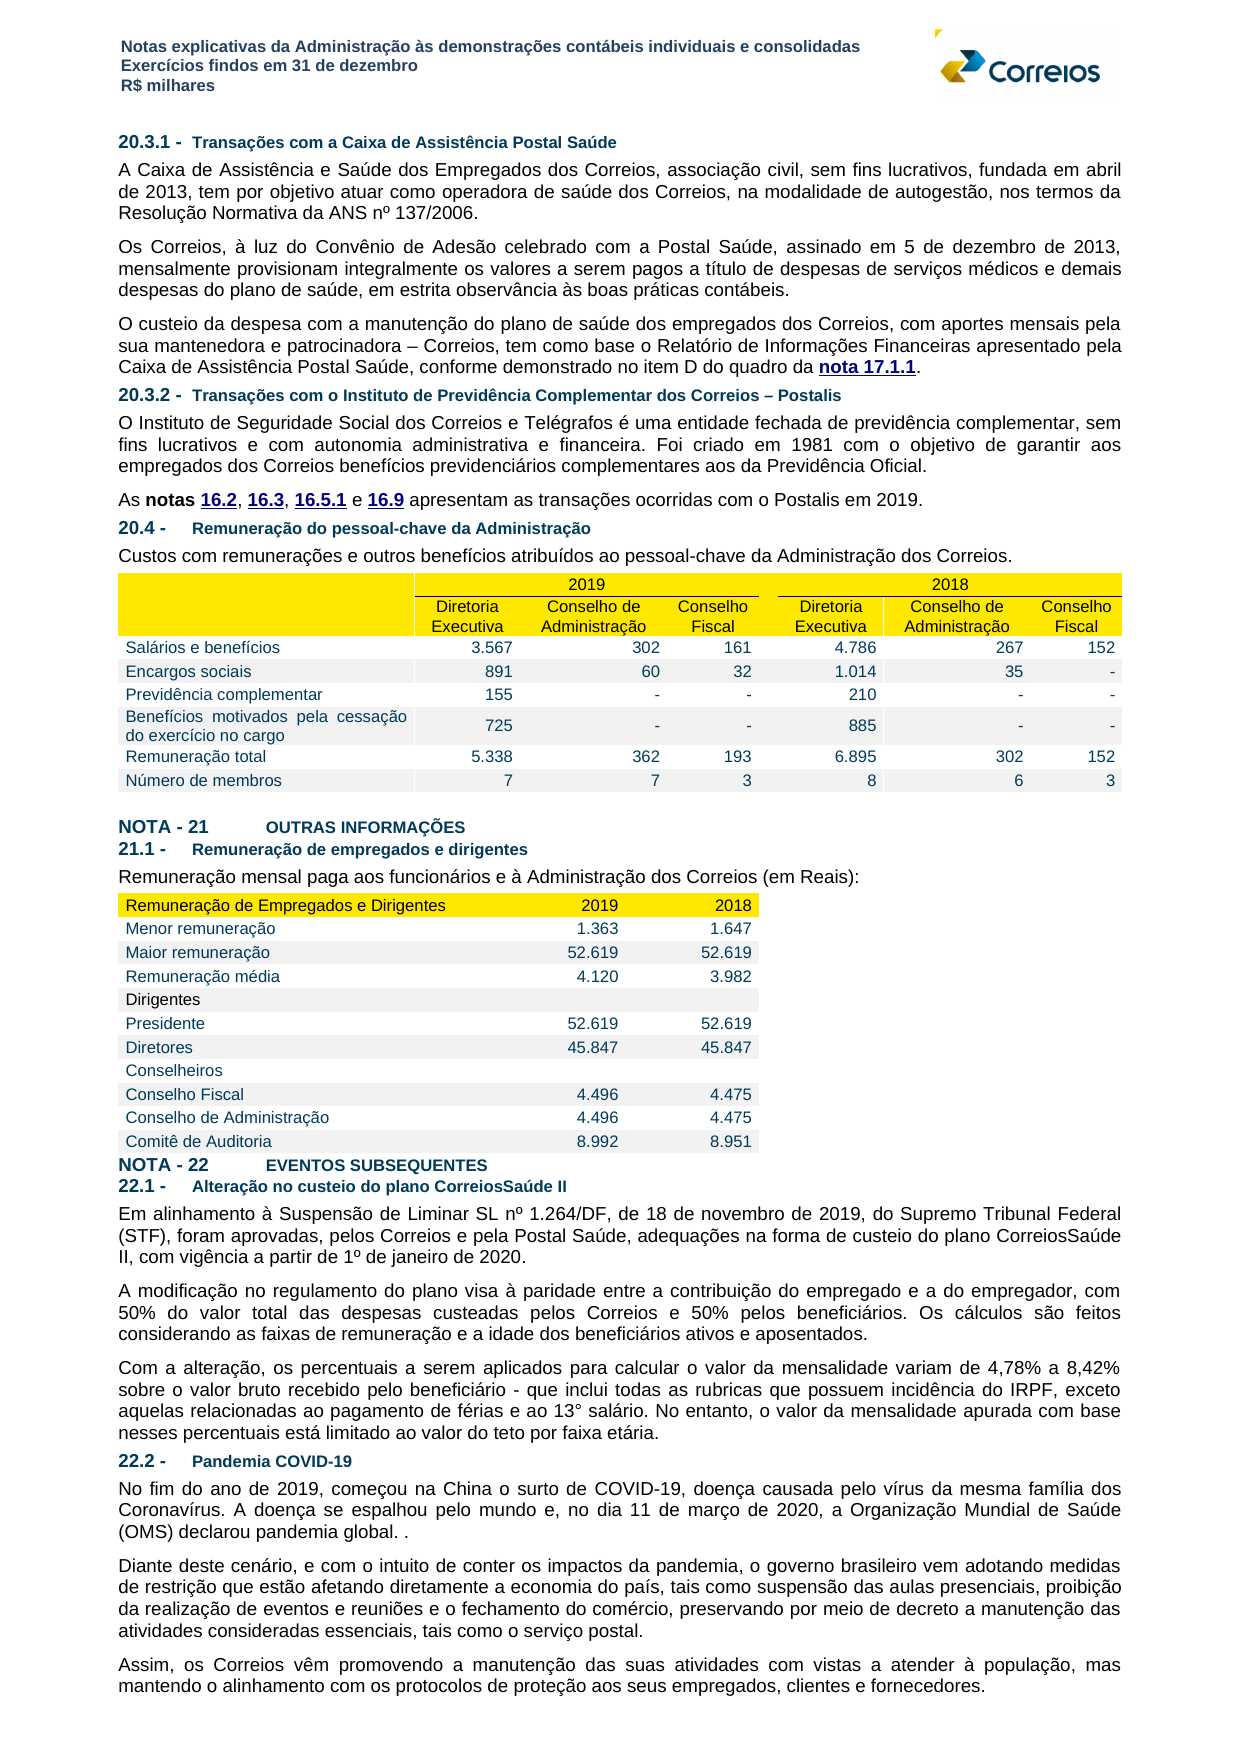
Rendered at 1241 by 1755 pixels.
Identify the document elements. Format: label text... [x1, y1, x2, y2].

table_header 2019 [497, 893, 626, 917]
table_cell Remuneração total [118, 745, 414, 768]
table_cell 52.619 [626, 1012, 759, 1035]
table_cell - [884, 707, 1031, 745]
table_cell 362 [520, 745, 667, 768]
table_cell Conselho de Administração [118, 1106, 497, 1130]
table_header 2018 [778, 573, 1122, 596]
table_cell 210 [778, 683, 883, 707]
table_cell [759, 683, 778, 707]
table_cell 155 [415, 683, 520, 707]
text A modificação no regulamento do plano visa à paridade entre a contribuição do empregado e a do empregador, com 50% do valor total das despesas custeadas pelos Correios e 50% pelos beneficiários. Os cálculos são feitos considerando as faixas de remuneração e a idade dos beneficiários ativos e aposentados. [118, 1280, 1122, 1345]
table_cell 6 [884, 769, 1031, 792]
table_cell Salários e benefícios [118, 636, 414, 659]
table_cell Conselho de Administração [884, 597, 1031, 636]
table_cell 4.496 [497, 1106, 626, 1130]
table_cell [759, 636, 778, 659]
table_cell 152 [1031, 745, 1122, 768]
text Com a alteração, os percentuais a serem aplicados para calcular o valor da mensalidade variam de 4,78% a 8,42% sobre o valor bruto recebido pelo beneficiário - que inclui todas as rubricas que possuem incidência do IRPF, exceto aquelas relacionadas ao pagamento de férias e ao 13° salário. No entanto, o valor da mensalidade apurada com base nesses percentuais está limitado ao valor do teto por faixa etária. [118, 1357, 1122, 1443]
table_cell - [667, 707, 759, 745]
table_cell Diretoria Executiva [415, 597, 520, 636]
table_cell 3.567 [415, 636, 520, 659]
table_cell - [884, 683, 1031, 707]
table_cell 52.619 [497, 941, 626, 964]
table_cell 4.120 [497, 964, 626, 988]
table_cell 8.951 [626, 1130, 759, 1153]
table_cell 5.338 [415, 745, 520, 768]
text O custeio da despesa com a manutenção do plano de saúde dos empregados dos Correios, com aportes mensais pela sua mantenedora e patrocinadora – Correios, tem como base o Relatório de Informações Financeiras apresentado pela Caixa de Assistência Postal Saúde, conforme demonstrado no item D do quadro da nota 17.1.1. [118, 313, 1122, 378]
table_cell [759, 659, 778, 683]
table_cell 267 [884, 636, 1031, 659]
table_cell Dirigentes [118, 988, 497, 1012]
text Em alinhamento à Suspensão de Liminar SL nº 1.264/DF, de 18 de novembro de 2019, do Supremo Tribunal Federal (STF), foram aprovadas, pelos Correios e pela Postal Saúde, adequações na forma de custeio do plano CorreiosSaúde II, com vigência a partir de 1º de janeiro de 2020. [118, 1203, 1122, 1267]
table_cell Presidente [118, 1012, 497, 1035]
table_cell 8 [778, 769, 883, 792]
table_cell Menor remuneração [118, 917, 497, 941]
text O Instituto de Seguridade Social dos Correios e Telégrafos é uma entidade fechada de previdência complementar, sem fins lucrativos e com autonomia administrativa e financeira. Foi criado em 1981 com o objetivo de garantir aos empregados dos Correios benefícios previdenciários complementares aos da Previdência Oficial. [118, 412, 1122, 477]
table_cell 7 [520, 769, 667, 792]
table_cell 891 [415, 659, 520, 683]
table_cell [759, 745, 778, 768]
table_cell - [520, 683, 667, 707]
table_cell 1.014 [778, 659, 883, 683]
text Os Correios, à luz do Convênio de Adesão celebrado com a Postal Saúde, assinado em 5 de dezembro de 2013, mensalmente provisionam integralmente os valores a serem pagos a título de despesas de serviços médicos e demais despesas do plano de saúde, em estrita observância às boas práticas contábeis. [118, 236, 1122, 301]
table_cell 161 [667, 636, 759, 659]
subtitle Transações com o Instituto de Previdência Complementar dos Correios – Postalis [118, 384, 1122, 406]
table_cell 302 [884, 745, 1031, 768]
text A Caixa de Assistência e Saúde dos Empregados dos Correios, associação civil, sem fins lucrativos, fundada em abril de 2013, tem por objetivo atuar como operadora de saúde dos Correios, na modalidade de autogestão, nos termos da Resolução Normativa da ANS nº 137/2006. [118, 159, 1122, 223]
table_cell Previdência complementar [118, 683, 414, 707]
table_cell Conselheiros [118, 1059, 497, 1082]
table_cell 45.847 [626, 1035, 759, 1059]
table_cell 7 [415, 769, 520, 792]
table_header 2018 [626, 893, 759, 917]
table_cell Conselho Fiscal [1031, 597, 1122, 636]
table_cell 52.619 [626, 941, 759, 964]
table_cell 6.895 [778, 745, 883, 768]
table_cell 60 [520, 659, 667, 683]
subtitle EVENTOS SUBSEQUENTES [118, 1153, 1122, 1175]
table_cell 725 [415, 707, 520, 745]
table_cell Remuneração média [118, 964, 497, 988]
table_header [759, 573, 778, 596]
table_cell Conselho Fiscal [667, 597, 759, 636]
table_cell Diretoria Executiva [778, 597, 883, 636]
table_cell [759, 596, 778, 636]
table_cell - [667, 683, 759, 707]
table_header Remuneração de Empregados e Dirigentes [118, 893, 497, 917]
table_cell 3 [1031, 769, 1122, 792]
text Assim, os Correios vêm promovendo a manutenção das suas atividades com vistas a atender à população, mas mantendo o alinhamento com os protocolos de proteção aos seus empregados, clientes e fornecedores. [118, 1653, 1122, 1697]
table_cell 3.982 [626, 964, 759, 988]
table_cell [759, 769, 778, 792]
table_cell - [1031, 659, 1122, 683]
subtitle Transações com a Caixa de Assistência Postal Saúde [118, 131, 1122, 153]
table_cell Conselho Fiscal [118, 1083, 497, 1106]
table_cell [118, 596, 414, 636]
table_cell Maior remuneração [118, 941, 497, 964]
table_cell 193 [667, 745, 759, 768]
table_cell Número de membros [118, 769, 414, 792]
table_cell - [1031, 683, 1122, 707]
table_cell - [520, 707, 667, 745]
table_cell 4.786 [778, 636, 883, 659]
table_cell 3 [667, 769, 759, 792]
subtitle Remuneração de empregados e dirigentes [118, 838, 1122, 859]
table_cell 302 [520, 636, 667, 659]
table_cell 35 [884, 659, 1031, 683]
table_cell [626, 988, 759, 1012]
subtitle Pandemia COVID-19 [118, 1450, 1122, 1471]
subtitle Alteração no custeio do plano CorreiosSaúde II [118, 1175, 1122, 1197]
table_cell 152 [1031, 636, 1122, 659]
table_cell 32 [667, 659, 759, 683]
table_cell 4.475 [626, 1083, 759, 1106]
subtitle OUTRAS INFORMAÇÕES [118, 816, 1122, 838]
text As notas 16.2, 16.3, 16.5.1 e 16.9 apresentam as transações ocorridas com o Postalis em 2019. [118, 489, 1122, 511]
table_cell 1.647 [626, 917, 759, 941]
table_cell Benefícios motivados pela cessação do exercício no cargo [118, 707, 414, 745]
text Remuneração mensal paga aos funcionários e à Administração dos Correios (em Reais): [118, 866, 1122, 887]
table_cell 1.363 [497, 917, 626, 941]
subtitle Remuneração do pessoal-chave da Administração [118, 517, 1122, 538]
table_cell 52.619 [497, 1012, 626, 1035]
table_cell [497, 988, 626, 1012]
table_header [118, 573, 414, 596]
text Custos com remunerações e outros benefícios atribuídos ao pessoal-chave da Administração dos Correios. [118, 545, 1122, 566]
text Diante deste cenário, e com o intuito de conter os impactos da pandemia, o governo brasileiro vem adotando medidas de restrição que estão afetando diretamente a economia do país, tais como suspensão das aulas presenciais, proibição da realização de eventos e reuniões e o fechamento do comércio, preservando por meio de decreto a manutenção das atividades consideradas essenciais, tais como o serviço postal. [118, 1555, 1122, 1641]
table_cell - [1031, 707, 1122, 745]
table_cell 4.475 [626, 1106, 759, 1130]
text No fim do ano de 2019, começou na China o surto de COVID-19, doença causada pelo vírus da mesma família dos Coronavírus. A doença se espalhou pelo mundo e, no dia 11 de março de 2020, a Organização Mundial de Saúde (OMS) declarou pandemia global. . [118, 1477, 1122, 1542]
table_cell Diretores [118, 1035, 497, 1059]
table_cell 4.496 [497, 1083, 626, 1106]
table_cell [497, 1059, 626, 1082]
table_cell Encargos sociais [118, 659, 414, 683]
table_cell [626, 1059, 759, 1082]
table_cell 885 [778, 707, 883, 745]
table_cell Conselho de Administração [520, 597, 667, 636]
table_cell 45.847 [497, 1035, 626, 1059]
table_cell 8.992 [497, 1130, 626, 1153]
table_cell Comitê de Auditoria [118, 1130, 497, 1153]
table_header 2019 [415, 573, 759, 596]
table_cell [759, 707, 778, 745]
